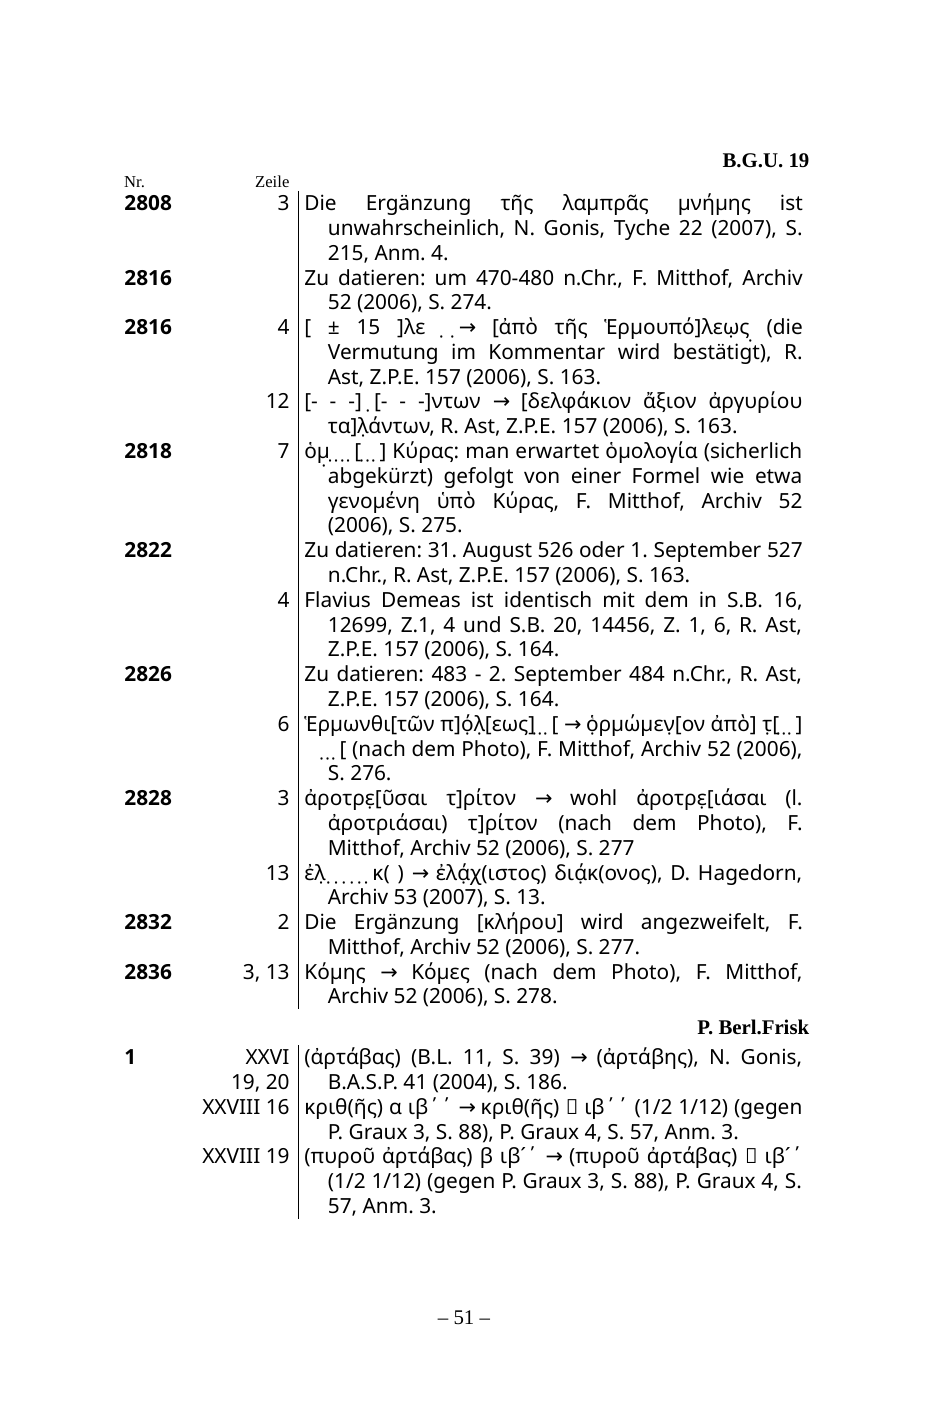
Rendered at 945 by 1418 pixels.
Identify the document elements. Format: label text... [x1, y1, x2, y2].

table_header 1 [118, 1045, 207, 1094]
table_cell 2808 [118, 191, 207, 265]
table_cell Flavius Demeas ist identisch mit dem in S.B. 16, 12699, Z.1, 4 und S.B. 20, 14456, Z. 1, 6, R. Ast, Z.P.E. 157 (2006), S. 164. [299, 588, 809, 662]
table_cell 2818 [118, 439, 207, 538]
table_cell ἀροτρε̣[ῦσαι τ]ρίτον → wohl ἀροτρε̣[ιάσαι (l. ἀροτριάσαι) τ]ρίτον (nach dem Photo), F. Mitthof, Archiv 52 (2006), S. 277 [299, 786, 809, 860]
table_cell Die Ergänzung [κλήρου] wird angezweifelt, F. Mitthof, Archiv 52 (2006), S. 277. [299, 910, 809, 959]
table_cell [ ± 15 ]λε ̣ ̣→ [ἀπὸ τῆς Ἑρμουπό]λεω̣ς̣ (die Vermutung im Kommentar wird bestätigt), R. Ast, Z.P.E. 157 (2006), S. 163. [299, 315, 809, 389]
table_cell 12 [118, 389, 298, 439]
table_cell Zu datieren: 483 - 2. September 484 n.Chr., R. Ast, Z.P.E. 157 (2006), S. 164. [299, 662, 809, 711]
table_cell 2822 [118, 538, 298, 587]
table_cell Ἑρμωνθι[τῶν π]ό̣λ̣[εως] ̣ ̣ ̣[ → ὁ̣ρμώμεν̣[ον ἀπὸ] τ̣[ ̣ ̣ ̣] ̣ ̣ ̣[ (nach dem Photo), F. Mitthof, Archiv 52 (2006), S. 276. [299, 711, 809, 786]
subtitle P. Berl.Frisk [118, 1015, 809, 1039]
table_cell Die Ergänzung τῆς λαμπρᾶς μνήμης ist unwahrscheinlich, N. Gonis, Tyche 22 (2007), S. 215, Anm. 4. [299, 191, 809, 265]
table_cell 2836 [118, 959, 207, 1009]
table_cell 2828 [118, 786, 207, 860]
table_cell (πυροῦ ἀρτάβας) β ιβ´´ → (πυροῦ ἀρτάβας)  ιβ´´ (1/2 1/12) (gegen P. Graux 3, S. 88), P. Graux 4, S. 57, Anm. 3. [299, 1144, 809, 1218]
table_cell Κόμης → Κόμες (nach dem Photo), F. Mitthof, Archiv 52 (2006), S. 278. [299, 959, 809, 1009]
table_cell 7 [207, 439, 298, 538]
table_cell XXVIII 16 [118, 1095, 298, 1144]
table_cell 2832 [118, 910, 207, 959]
table_cell ἐλ̣ ̣ ̣ ̣ ̣ ̣ ̣κ( ) → ἐλά̣χ(ιστος) διά̣κ(ονος), D. Hagedorn, Archiv 53 (2007), S. 13. [299, 860, 809, 910]
table_cell 13 [118, 860, 298, 910]
table_cell ὁμ̣ ̣ ̣ ̣ ̣[ ̣ ̣ ̣] Κύρας: man erwartet ὁμολογία (sicherlich abgekürzt) gefolgt von einer Formel wie etwa γενομένη ὑπὸ Κύρας, F. Mitthof, Archiv 52 (2006), S. 275. [299, 439, 809, 538]
table_cell 3, 13 [207, 959, 298, 1009]
table_cell [- - -] ̣[- - -]ντων → [δελφάκιον ἄξιον ἀργυρίου τα]λ̣άντων, R. Ast, Z.P.E. 157 (2006), S. 163. [299, 389, 809, 439]
table_cell 2816 [118, 265, 298, 315]
table_header (ἀρτάβας) (B.L. 11, S. 39) → (ἀρτάβης), N. Gonis, B.A.S.P. 41 (2004), S. 186. [299, 1045, 809, 1094]
table_cell κριθ(ῆς) α ιβ´´ → κριθ(ῆς)  ιβ´´ (1/2 1/12) (gegen P. Graux 3, S. 88), P. Graux 4, S. 57, Anm. 3. [299, 1095, 809, 1144]
table_cell Zu datieren: 31. August 526 oder 1. September 527 n.Chr., R. Ast, Z.P.E. 157 (2006), S. 163. [299, 538, 809, 587]
table_cell XXVIII 19 [118, 1144, 298, 1218]
table_cell 2826 [118, 662, 298, 711]
table_cell Zu datieren: um 470-480 n.Chr., F. Mitthof, Archiv 52 (2006), S. 274. [299, 265, 809, 315]
table_cell 2816 [118, 315, 207, 389]
table_cell 4 [118, 588, 298, 662]
table_cell 2 [207, 910, 298, 959]
table_cell 6 [118, 711, 298, 786]
table_cell 3 [207, 191, 298, 265]
table_header XXVI 19, 20 [207, 1045, 298, 1094]
table_cell 3 [207, 786, 298, 860]
table_cell 4 [207, 315, 298, 389]
